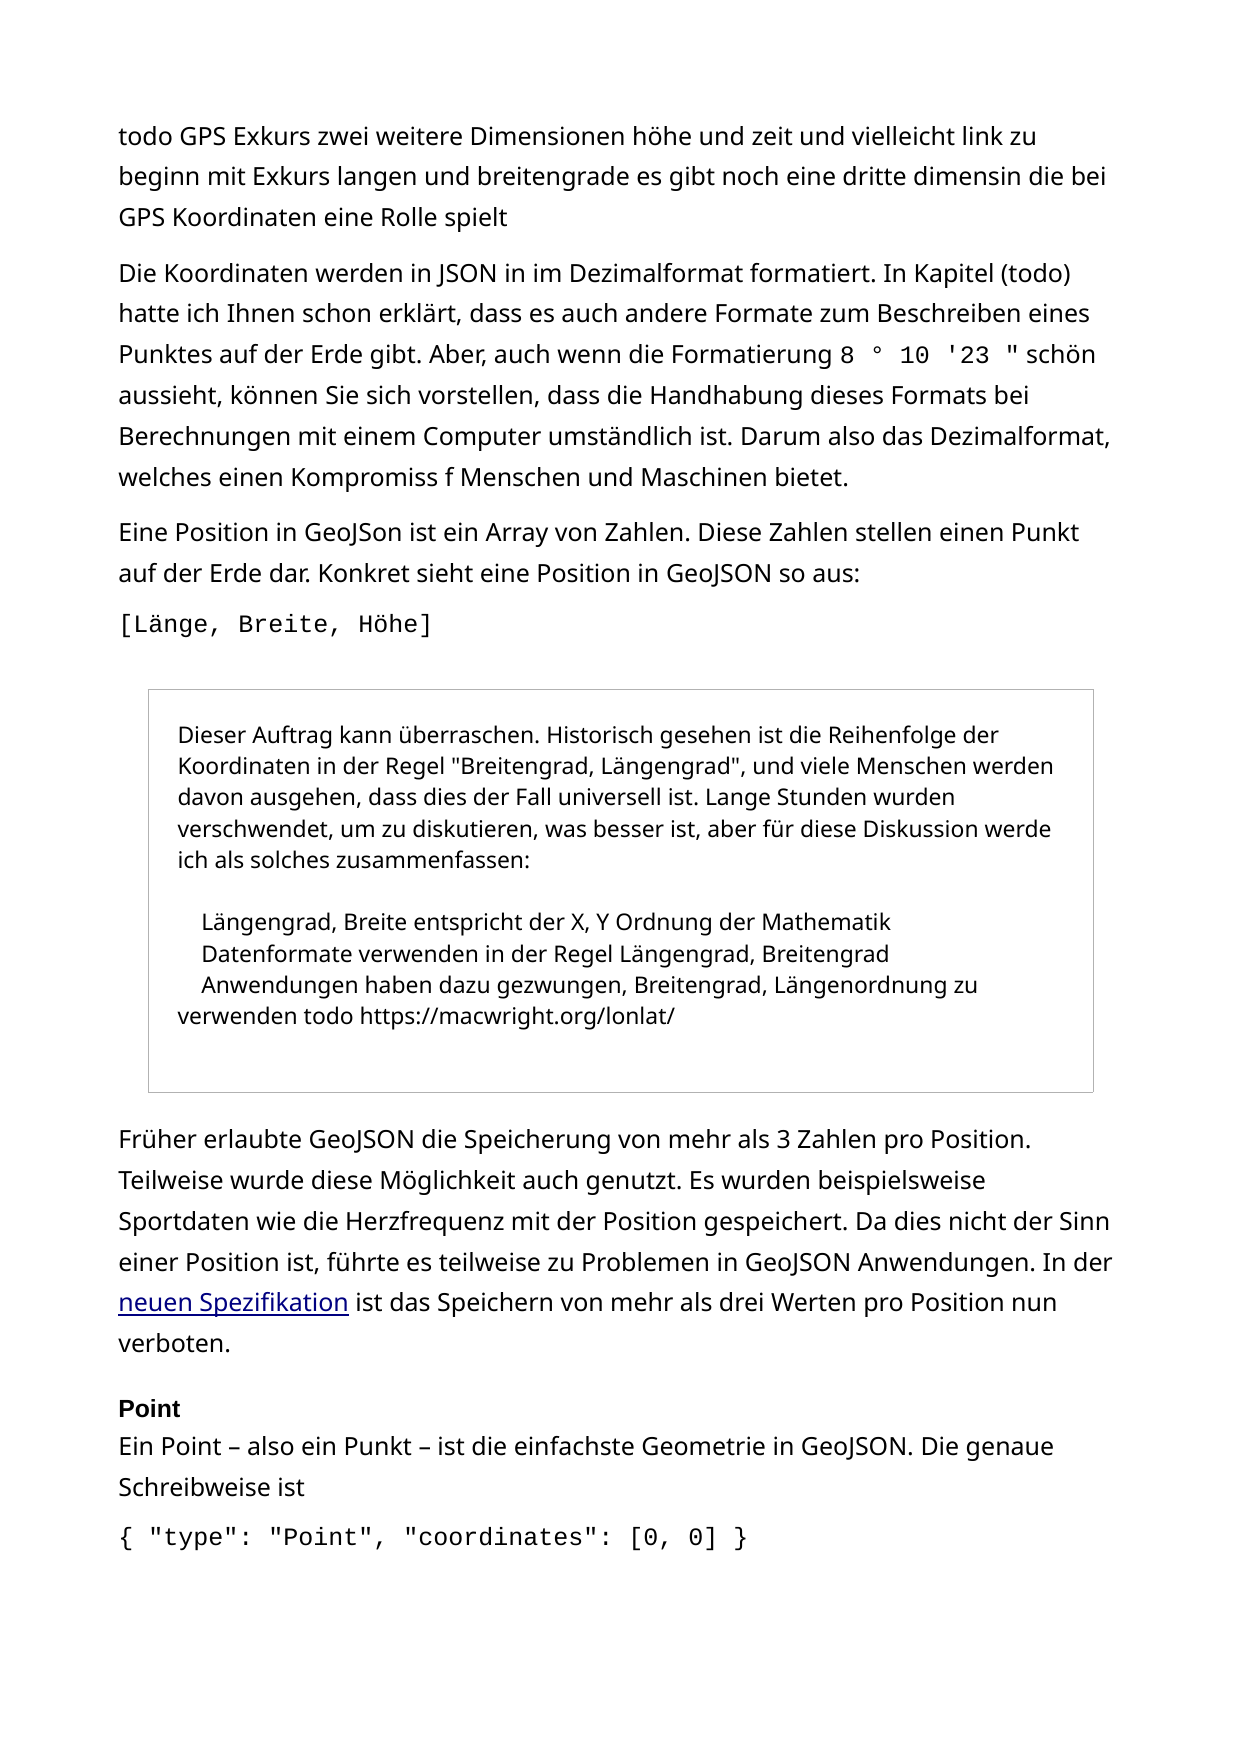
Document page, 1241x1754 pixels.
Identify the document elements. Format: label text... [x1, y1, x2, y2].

text Die Koordinaten werden in JSON in im Dezimalformat formatiert. In Kapitel (todo) hatte ich Ihnen schon erklärt, dass es auch andere Formate zum Beschreiben eines Punktes auf der Erde gibt. Aber, auch wenn die Formatierung 8 ° 10 '23 " schön aussieht, können Sie sich vorstellen, dass die Handhabung dieses Formats bei Berechnungen mit einem Computer umständlich ist. Darum also das Dezimalformat, welches einen Kompromiss f Menschen und Maschinen bietet. [118, 255, 1122, 494]
text Ein Point – also ein Punkt – ist die einfachste Geometrie in GeoJSON. Die genaue Schreibweise ist [118, 1428, 1122, 1503]
text Eine Position in GeoJSon ist ein Array von Zahlen. Diese Zahlen stellen einen Punkt auf der Erde dar. Konkret sieht eine Position in GeoJSON so aus: [118, 515, 1122, 590]
text todo GPS Exkurs zwei weitere Dimensionen höhe und zeit und vielleicht link zu beginn mit Exkurs langen und breitengrade es gibt noch eine dritte dimensin die bei GPS Koordinaten eine Rolle spielt [118, 118, 1122, 234]
text { "type": "Point", "coordinates": [0, 0] } [118, 1525, 1122, 1553]
text Dieser Auftrag kann überraschen. Historisch gesehen ist die Reihenfolge der Koordinaten in der Regel "Breitengrad, Längengrad", und viele Menschen werden davon ausgehen, dass dies der Fall universell ist. Lange Stunden wurden verschwendet, um zu diskutieren, was besser ist, aber für diese Diskussion werde ich als solches zusammenfassen: Längengrad, Breite entspricht der X, Y Ordnung der Mathematik Datenformate verwenden in der Regel Längengrad, Breitengrad Anwendungen haben dazu gezwungen, Breitengrad, Längenordnung zu verwenden todo https://macwright.org/lonlat/ [149, 690, 1093, 1092]
text Früher erlaubte GeoJSON die Speicherung von mehr als 3 Zahlen pro Position. Teilweise wurde diese Möglichkeit auch genutzt. Es wurden beispielsweise Sportdaten wie die Herzfrequenz mit der Position gespeichert. Da dies nicht der Sinn einer Position ist, führte es teilweise zu Problemen in GeoJSON Anwendungen. In der neuen Spezifikation ist das Speichern von mehr als drei Werten pro Position nun verboten. [118, 1122, 1122, 1360]
text [Länge, Breite, Höhe] [118, 611, 1122, 639]
subtitle Point [118, 1394, 1122, 1422]
